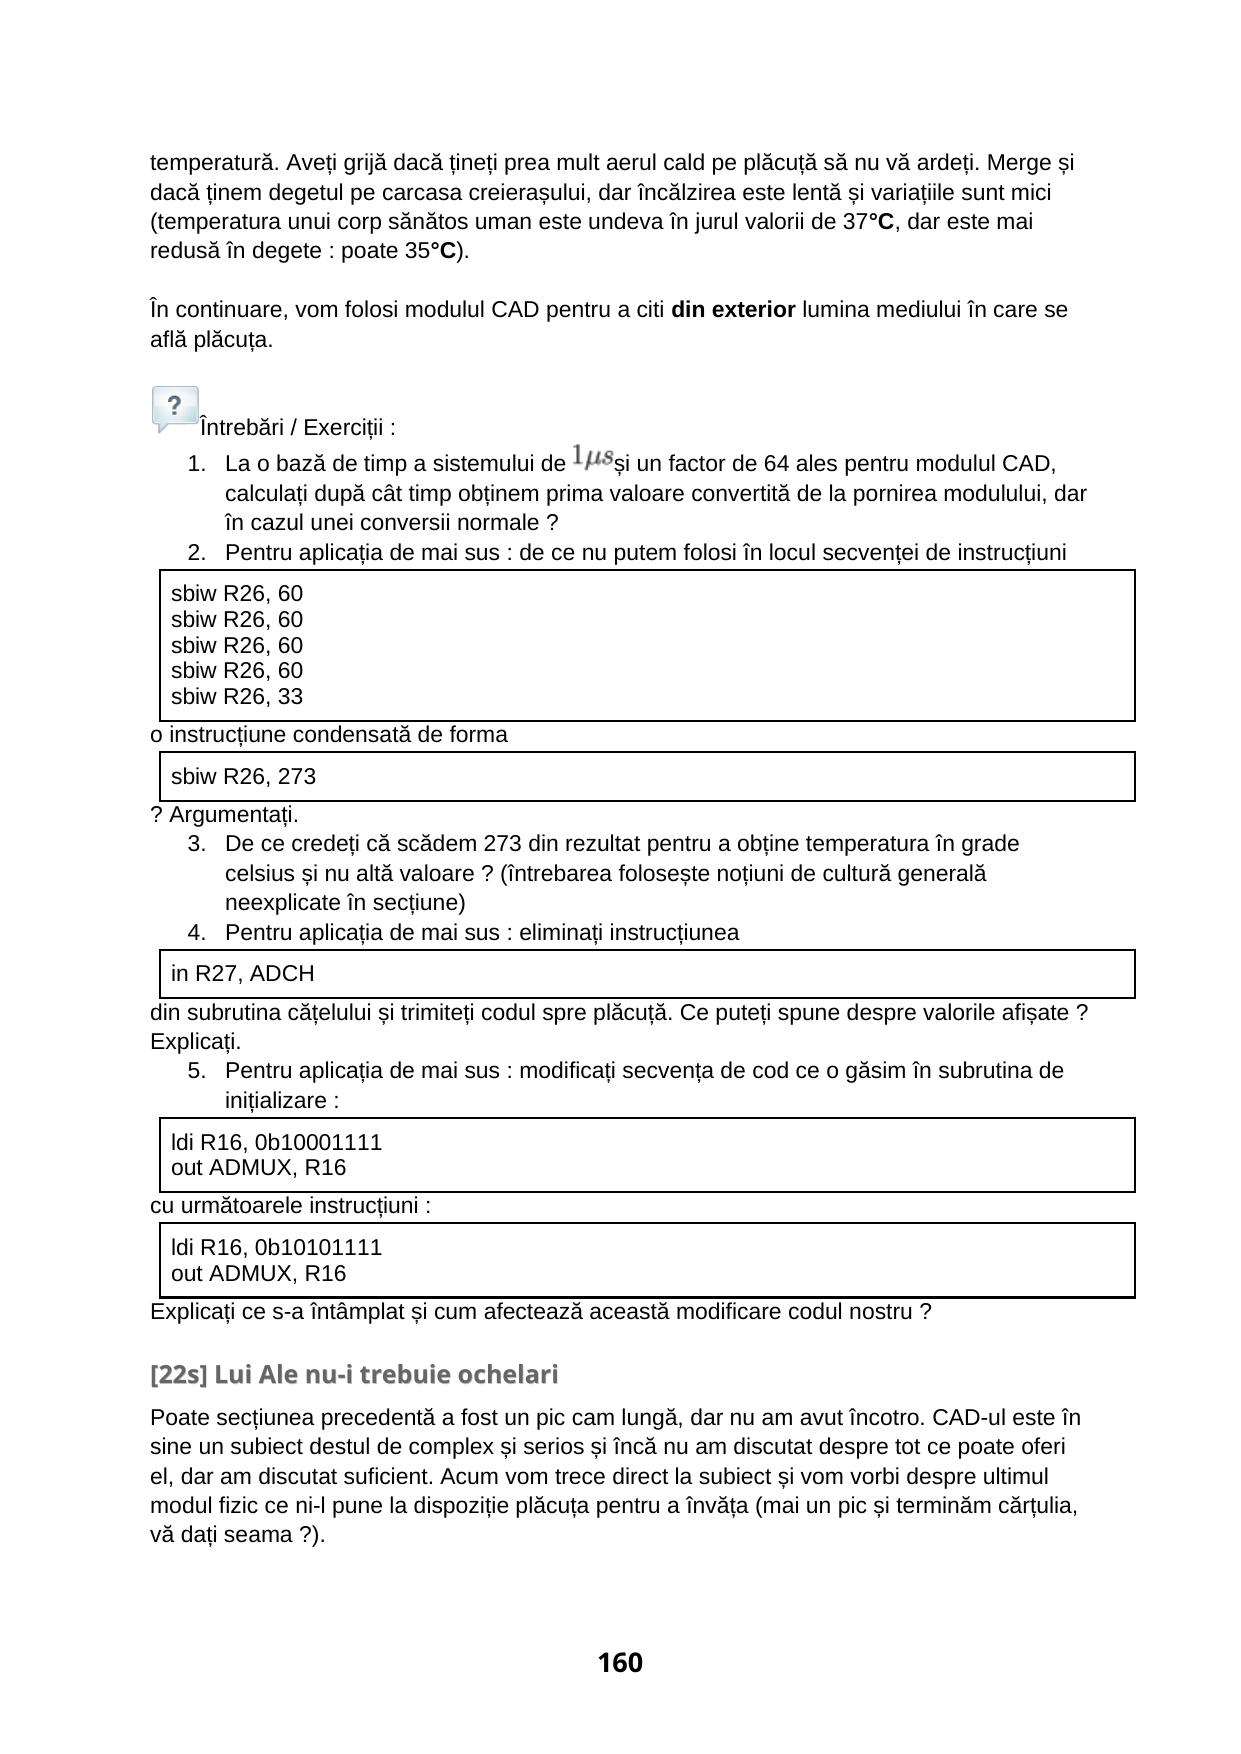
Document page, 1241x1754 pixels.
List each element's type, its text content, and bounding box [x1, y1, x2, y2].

list La o bază de timp a sistemului de și un factor de 64 ales pentru modulul CAD, calculați după cât timp obținem prima valoare convertită de la pornirea modulului, dar în cazul unei conversii normale ? [187, 444, 1090, 535]
list De ce credeți că scădem 273 din rezultat pentru a obține temperatura în grade celsius și nu altă valoare ? (întrebarea folosește noțiuni de cultură generală neexplicate în secțiune) [187, 831, 1090, 915]
text În continuare, vom folosi modulul CAD pentru a citi din exterior lumina mediului în care se află plăcuța. [150, 297, 1090, 352]
text temperatură. Aveți grijă dacă țineți prea mult aerul cald pe plăcuță să nu vă ardeți. Merge și dacă ținem degetul pe carcasa creierașului, dar încălzirea este lentă și variațiile sunt mici (temperatura unui corp sănătos uman este undeva în jurul valorii de 37°C, dar este mai redusă în degete : poate 35°C). [150, 150, 1090, 264]
table_header sbiw R26, 273 [161, 753, 1134, 799]
text Explicați ce s-a întâmplat și cum afectează această modificare codul nostru ? [150, 1298, 1090, 1324]
list Pentru aplicația de mai sus : de ce nu putem folosi în locul secvenței de instrucțiuni [187, 539, 1090, 565]
text o instrucțiune condensată de forma [150, 722, 1090, 747]
list Pentru aplicația de mai sus : modificați secvența de cod ce o găsim în subrutina de inițializare : [187, 1058, 1090, 1113]
table_header in R27, ADCH [161, 951, 1134, 997]
table_header sbiw R26, 60 sbiw R26, 60 sbiw R26, 60 sbiw R26, 60 sbiw R26, 33 [161, 571, 1134, 719]
list Pentru aplicația de mai sus : eliminați instrucțiunea [187, 919, 1090, 945]
text Poate secțiunea precedentă a fost un pic cam lungă, dar nu am avut încotro. CAD-ul este în sine un subiect destul de complex și serios și încă nu am discutat despre tot ce poate oferi el, dar am discutat suficient. Acum vom trece direct la subiect și vom vorbi despre ultimul modul fizic ce ni-l pune la dispoziție plăcuța pentru a învăța (mai un pic și terminăm cărțulia, vă dați seama ?). [150, 1404, 1090, 1548]
subtitle [22s] Lui Ale nu-i trebuie ochelari [150, 1357, 1090, 1391]
text ? Argumentați. [150, 802, 1090, 827]
picture [572, 443, 614, 472]
table_header ldi R16, 0b10101111 out ADMUX, R16 [161, 1224, 1134, 1296]
text din subrutina cățelului și trimiteți codul spre plăcuță. Ce puteți spune despre valorile afișate ? Explicați. [150, 999, 1090, 1054]
text Întrebări / Exerciții : [150, 411, 1090, 440]
text cu următoarele instrucțiuni : [150, 1193, 1090, 1218]
picture [150, 385, 200, 435]
table_header ldi R16, 0b10001111 out ADMUX, R16 [161, 1119, 1134, 1191]
